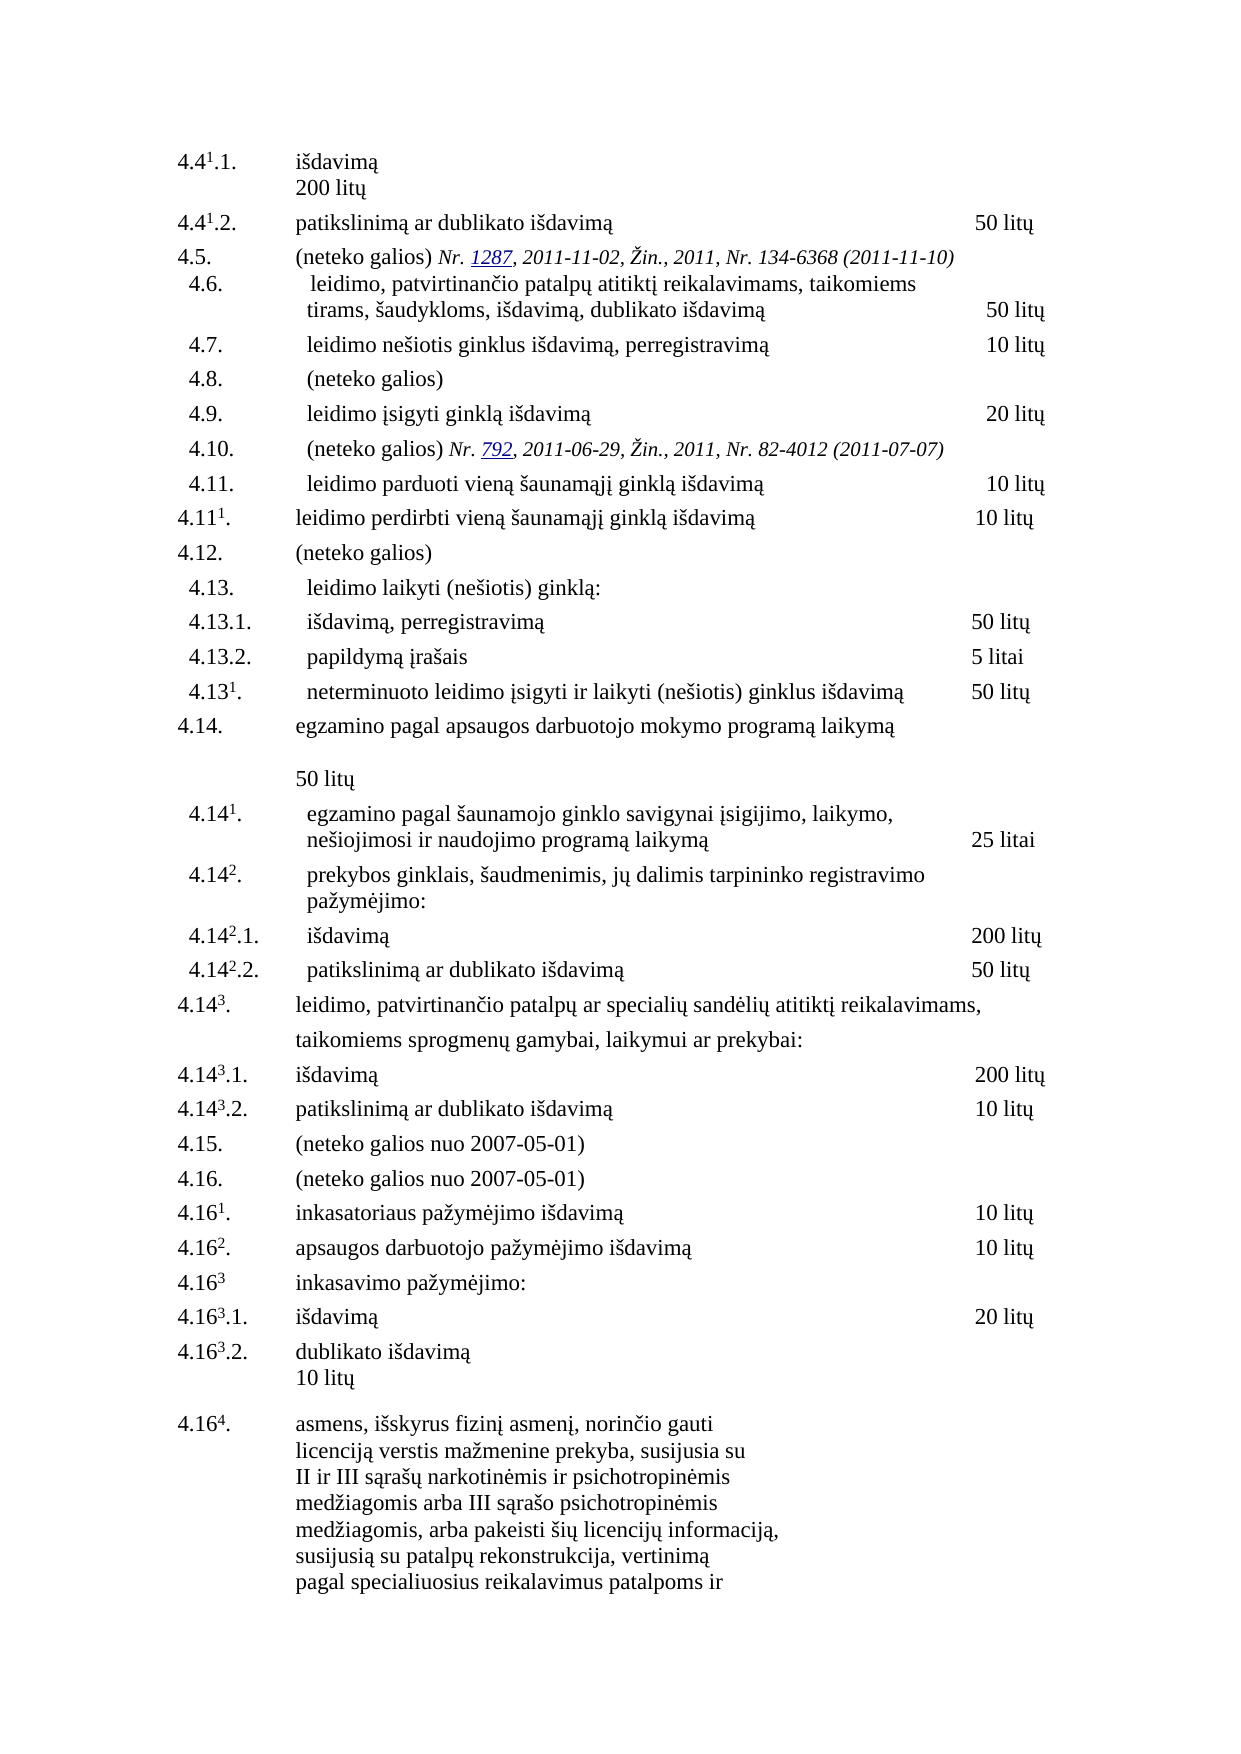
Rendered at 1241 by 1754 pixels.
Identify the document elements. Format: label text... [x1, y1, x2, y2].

table_cell 4.9. [177, 400, 307, 435]
table_cell leidimo nešiotis ginklus išdavimą, perregistravimą [307, 331, 986, 366]
text 4.12. (neteko galios) [177, 539, 945, 565]
table_cell 4.142. [177, 861, 307, 922]
table_header 25 litai [971, 800, 1119, 861]
text 4.163.1. išdavimą 20 litų [177, 1303, 1122, 1330]
table_header [971, 574, 1119, 608]
table_cell [971, 861, 1119, 922]
text II ir III sąrašų narkotinėmis ir psichotropinėmis [177, 1463, 1122, 1489]
table_cell 4.10. [177, 435, 307, 469]
table_cell 50 litų [971, 678, 1119, 712]
text 4.16. (neteko galios nuo 2007-05-01) [177, 1165, 945, 1191]
table_header 4.141. [177, 800, 307, 861]
text 4.143. leidimo, patvirtinančio patalpų ar specialių sandėlių atitiktį reikalavimams, [177, 991, 1122, 1018]
table_cell 10 litų [986, 331, 1133, 366]
table_cell prekybos ginklais, šaudmenimis, jų dalimis tarpininko registravimo pažymėjimo: [307, 861, 971, 922]
table_cell 4.7. [177, 331, 307, 366]
text 4.143.1. išdavimą 200 litų [177, 1061, 1122, 1087]
text 4.163.2. dublikato išdavimą 10 litų [177, 1338, 945, 1391]
table_cell 200 litų [971, 922, 1119, 957]
text taikomiems sprogmenų gamybai, laikymui ar prekybai: [177, 1026, 1122, 1052]
table_cell 50 litų [971, 608, 1119, 643]
table_cell 4.11. [177, 470, 307, 504]
text 4.143.2. patikslinimą ar dublikato išdavimą 10 litų [177, 1095, 1122, 1122]
table_cell papildymą įrašais [307, 643, 971, 678]
table_cell [986, 435, 1133, 469]
table_header egzamino pagal šaunamojo ginklo savigynai įsigijimo, laikymo, nešiojimosi ir naudojimo programą laikymą [307, 800, 971, 861]
text pagal specialiuosius reikalavimus patalpoms ir [177, 1568, 1122, 1595]
text medžiagomis arba III sąrašo psichotropinėmis [177, 1489, 1122, 1516]
table_cell 50 litų [971, 957, 1119, 991]
text 4.14. egzamino pagal apsaugos darbuotojo mokymo programą laikymą 50 litų [177, 712, 945, 791]
table_header 4.6. [177, 270, 307, 331]
table_cell [986, 366, 1133, 400]
text 4.161. inkasatoriaus pažymėjimo išdavimą 10 litų [177, 1199, 1122, 1226]
table_cell 4.8. [177, 366, 307, 400]
table_cell neterminuoto leidimo įsigyti ir laikyti (nešiotis) ginklus išdavimą [307, 678, 971, 712]
table_cell 4.142.2. [177, 957, 307, 991]
text susijusią su patalpų rekonstrukcija, vertinimą [177, 1542, 1122, 1568]
text 4.162. apsaugos darbuotojo pažymėjimo išdavimą 10 litų [177, 1234, 1122, 1260]
text 4.163 inkasavimo pažymėjimo: [177, 1269, 1122, 1295]
table_header 50 litų [986, 270, 1133, 331]
table_cell (neteko galios) [307, 366, 986, 400]
text 4.164. asmens, išskyrus fizinį asmenį, norinčio gauti [177, 1399, 1122, 1437]
table_cell leidimo įsigyti ginklą išdavimą [307, 400, 986, 435]
table_cell 4.142.1. [177, 922, 307, 957]
table_cell 4.13.1. [177, 608, 307, 643]
table_header leidimo laikyti (nešiotis) ginklą: [307, 574, 971, 608]
table_cell 4.131. [177, 678, 307, 712]
text 4.15. (neteko galios nuo 2007-05-01) [177, 1130, 945, 1156]
table_header 4.13. [177, 574, 307, 608]
text 4.41.2. patikslinimą ar dublikato išdavimą 50 litų [177, 209, 1122, 235]
table_cell išdavimą [307, 922, 971, 957]
table_cell (neteko galios) Nr. 792, 2011-06-29, Žin., 2011, Nr. 82-4012 (2011-07-07) [307, 435, 986, 469]
text medžiagomis, arba pakeisti šių licencijų informaciją, [177, 1516, 1122, 1542]
text 4.5. (neteko galios) Nr. 1287, 2011-11-02, Žin., 2011, Nr. 134-6368 (2011-11-10) [177, 243, 1122, 270]
table_cell 20 litų [986, 400, 1133, 435]
text 4.41.1. išdavimą 200 litų [177, 148, 915, 200]
table_cell patikslinimą ar dublikato išdavimą [307, 957, 971, 991]
table_header leidimo, patvirtinančio patalpų atitiktį reikalavimams, taikomiems tirams, šaudykloms, išdavimą, dublikato išdavimą [307, 270, 986, 331]
table_cell 10 litų [986, 470, 1133, 504]
table_cell 4.13.2. [177, 643, 307, 678]
table_cell leidimo parduoti vieną šaunamąjį ginklą išdavimą [307, 470, 986, 504]
text licenciją verstis mažmenine prekyba, susijusia su [177, 1437, 1122, 1463]
text 4.111. leidimo perdirbti vieną šaunamąjį ginklą išdavimą 10 litų [177, 504, 1122, 531]
table_cell išdavimą, perregistravimą [307, 608, 971, 643]
table_cell 5 litai [971, 643, 1119, 678]
